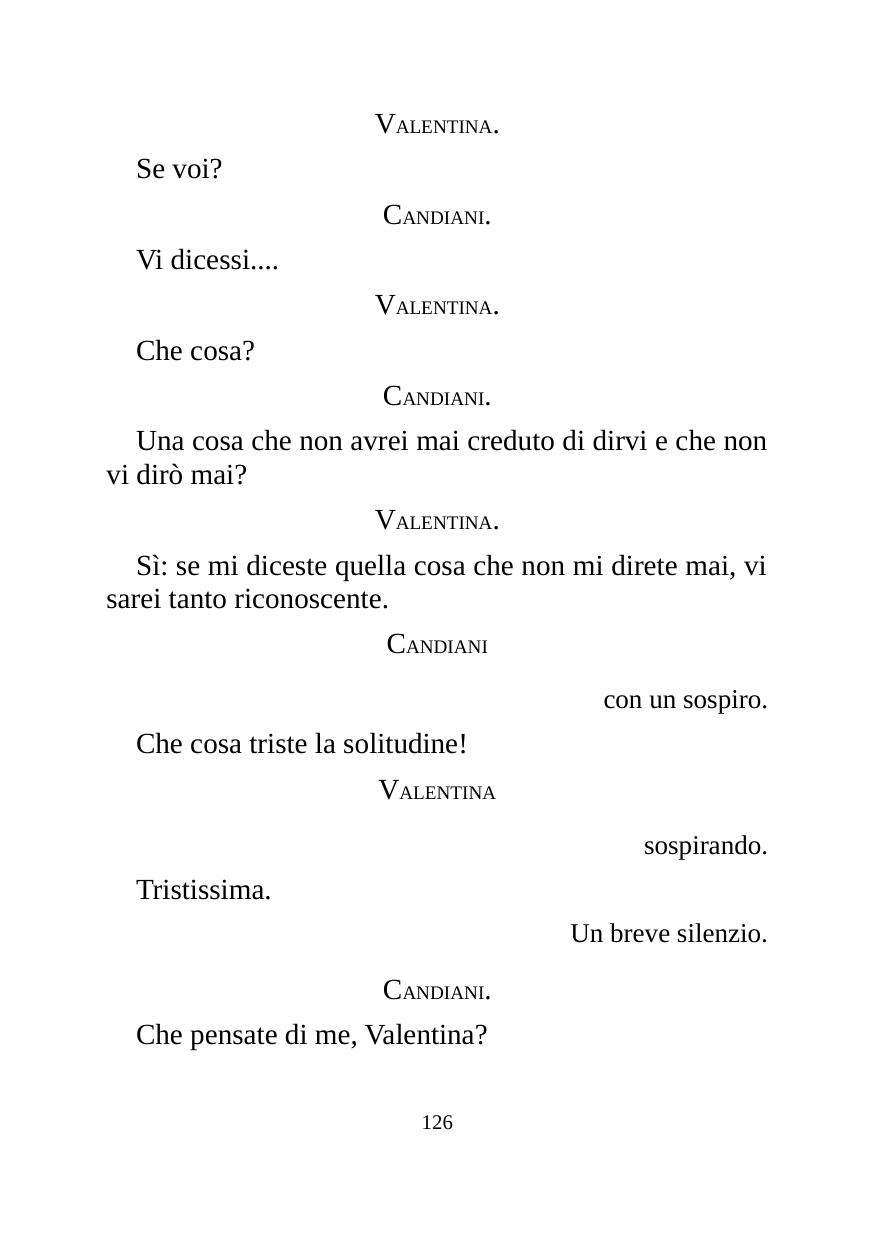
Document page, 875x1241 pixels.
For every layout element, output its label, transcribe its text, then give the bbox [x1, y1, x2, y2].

text Valentina. [106, 287, 768, 321]
text con un sospiro. [402, 683, 768, 715]
text Candiani. [106, 197, 768, 230]
text Se voi? [106, 152, 768, 185]
text Vi dicessi.... [106, 242, 768, 276]
text Candiani. [106, 972, 768, 1005]
text sospirando. [402, 829, 768, 860]
text Sì: se mi diceste quella cosa che non mi direte mai, vi sarei tanto riconoscente. [106, 548, 768, 615]
text Che cosa triste la solitudine! [106, 726, 768, 760]
text Tristissima. [106, 872, 768, 905]
text Candiani. [106, 378, 768, 412]
text Che pensate di me, Valentina? [106, 1017, 768, 1051]
text Un breve silenzio. [402, 917, 768, 948]
text Valentina. [106, 106, 768, 140]
text Una cosa che non avrei mai creduto di dirvi e che non vi dirò mai? [106, 423, 768, 491]
text Valentina [106, 772, 768, 805]
text Che cosa? [106, 333, 768, 366]
text Candiani [106, 626, 768, 660]
text Valentina. [106, 502, 768, 536]
